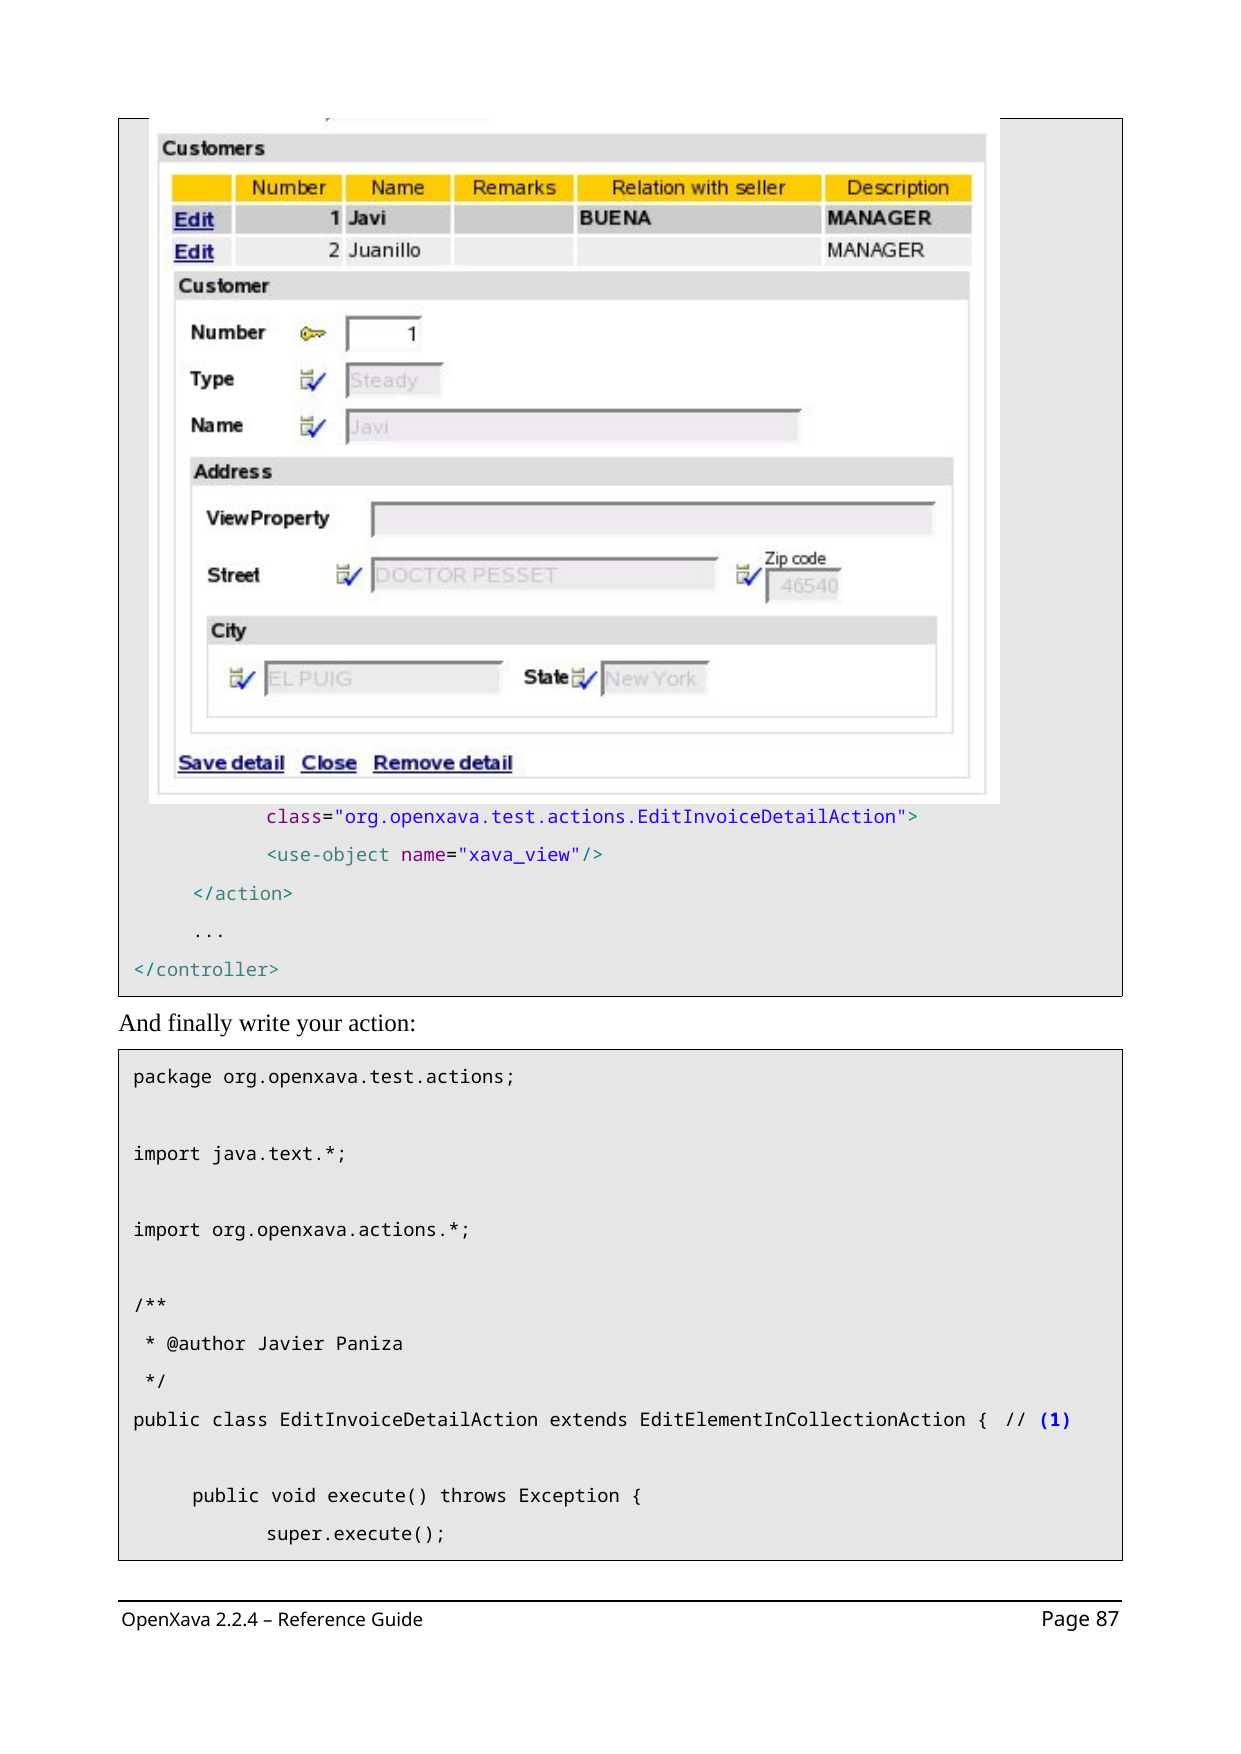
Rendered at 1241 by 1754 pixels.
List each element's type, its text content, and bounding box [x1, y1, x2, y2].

text import java.text.*; [119, 1125, 1122, 1163]
text * @author Javier Paniza [119, 1315, 1122, 1353]
text </action> [119, 865, 1122, 903]
text <use-object name="xava_view"/> [119, 827, 1122, 865]
text public void execute() throws Exception { [119, 1467, 1122, 1505]
text package org.openxava.test.actions; [119, 1050, 1122, 1087]
text /** [119, 1277, 1122, 1315]
text */ [119, 1353, 1122, 1391]
text super.execute(); [119, 1505, 1122, 1560]
text public class EditInvoiceDetailAction extends EditElementInCollectionAction { // (1) [119, 1391, 1122, 1429]
text class="org.openxava.test.actions.EditInvoiceDetailAction"> [119, 804, 1122, 827]
text </controller> [119, 941, 1122, 996]
text import org.openxava.actions.*; [119, 1201, 1122, 1239]
picture [149, 118, 1001, 804]
text ... [119, 903, 1122, 941]
text And finally write your action: [118, 1009, 1122, 1037]
